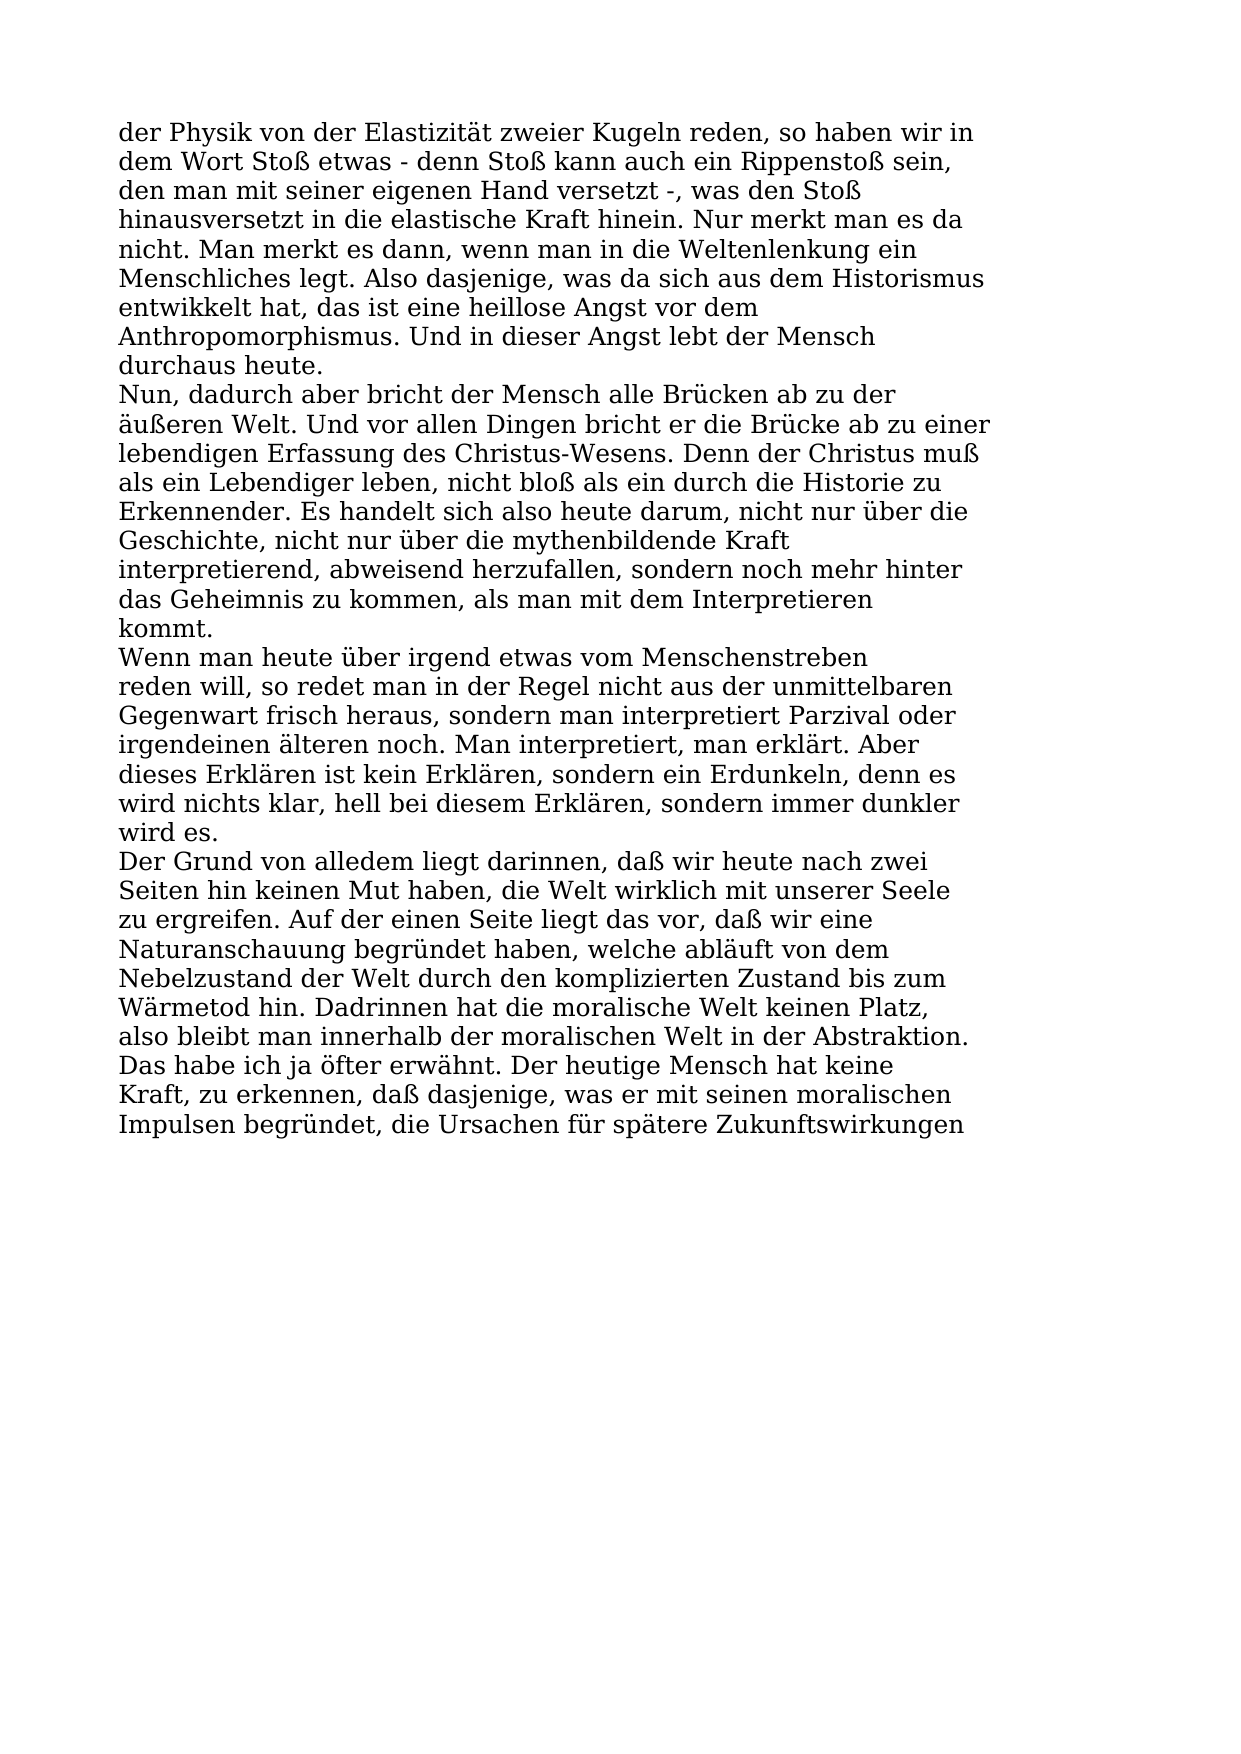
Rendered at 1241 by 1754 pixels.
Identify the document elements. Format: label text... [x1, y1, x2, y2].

text Seiten hin keinen Mut haben, die Welt wirklich mit unserer Seele [118, 876, 1122, 906]
text Gegenwart frisch heraus, sondern man interpretiert Parzival oder [118, 701, 1122, 731]
text Erkennender. Es handelt sich also heute darum, nicht nur über die [118, 497, 1122, 526]
text Menschliches legt. Also dasjenige, was da sich aus dem Historismus [118, 264, 1122, 293]
text dieses Erklären ist kein Erklären, sondern ein Erdunkeln, denn es [118, 760, 1122, 789]
text Anthropomorphismus. Und in dieser Angst lebt der Mensch [118, 322, 1122, 351]
text der Physik von der Elastizität zweier Kugeln reden, so haben wir in [118, 118, 1122, 147]
text also bleibt man innerhalb der moralischen Welt in der Abstraktion. [118, 1022, 1122, 1051]
text als ein Lebendiger leben, nicht bloß als ein durch die Historie zu [118, 468, 1122, 497]
text wird nichts klar, hell bei diesem Erklären, sondern immer dunkler [118, 789, 1122, 818]
text Wenn man heute über irgend etwas vom Menschenstreben [118, 643, 1122, 672]
text reden will, so redet man in der Regel nicht aus der unmittelbaren [118, 672, 1122, 701]
text das Geheimnis zu kommen, als man mit dem Interpretieren [118, 585, 1122, 614]
text kommt. [118, 614, 1122, 643]
text hinausversetzt in die elastische Kraft hinein. Nur merkt man es da [118, 206, 1122, 235]
text nicht. Man merkt es dann, wenn man in die Weltenlenkung ein [118, 235, 1122, 264]
text entwikkelt hat, das ist eine heillose Angst vor dem [118, 293, 1122, 322]
text irgendeinen älteren noch. Man interpretiert, man erklärt. Aber [118, 731, 1122, 760]
text Kraft, zu erkennen, daß dasjenige, was er mit seinen moralischen [118, 1081, 1122, 1110]
text Impulsen begründet, die Ursachen für spätere Zukunftswirkungen [118, 1110, 1122, 1139]
text Nebelzustand der Welt durch den komplizierten Zustand bis zum [118, 964, 1122, 993]
text Wärmetod hin. Dadrinnen hat die moralische Welt keinen Platz, [118, 993, 1122, 1022]
text Geschichte, nicht nur über die mythenbildende Kraft [118, 526, 1122, 556]
text dem Wort Stoß etwas - denn Stoß kann auch ein Rippenstoß sein, [118, 147, 1122, 176]
text durchaus heute. [118, 351, 1122, 381]
text wird es. [118, 818, 1122, 847]
text Das habe ich ja öfter erwähnt. Der heutige Mensch hat keine [118, 1051, 1122, 1081]
text den man mit seiner eigenen Hand versetzt -, was den Stoß [118, 176, 1122, 206]
text Der Grund von alledem liegt darinnen, daß wir heute nach zwei [118, 847, 1122, 876]
text zu ergreifen. Auf der einen Seite liegt das vor, daß wir eine [118, 906, 1122, 935]
text lebendigen Erfassung des Christus-Wesens. Denn der Christus muß [118, 439, 1122, 468]
text Nun, dadurch aber bricht der Mensch alle Brücken ab zu der [118, 381, 1122, 410]
text äußeren Welt. Und vor allen Dingen bricht er die Brücke ab zu einer [118, 410, 1122, 439]
text interpretierend, abweisend herzufallen, sondern noch mehr hinter [118, 556, 1122, 585]
text Naturanschauung begründet haben, welche abläuft von dem [118, 935, 1122, 964]
